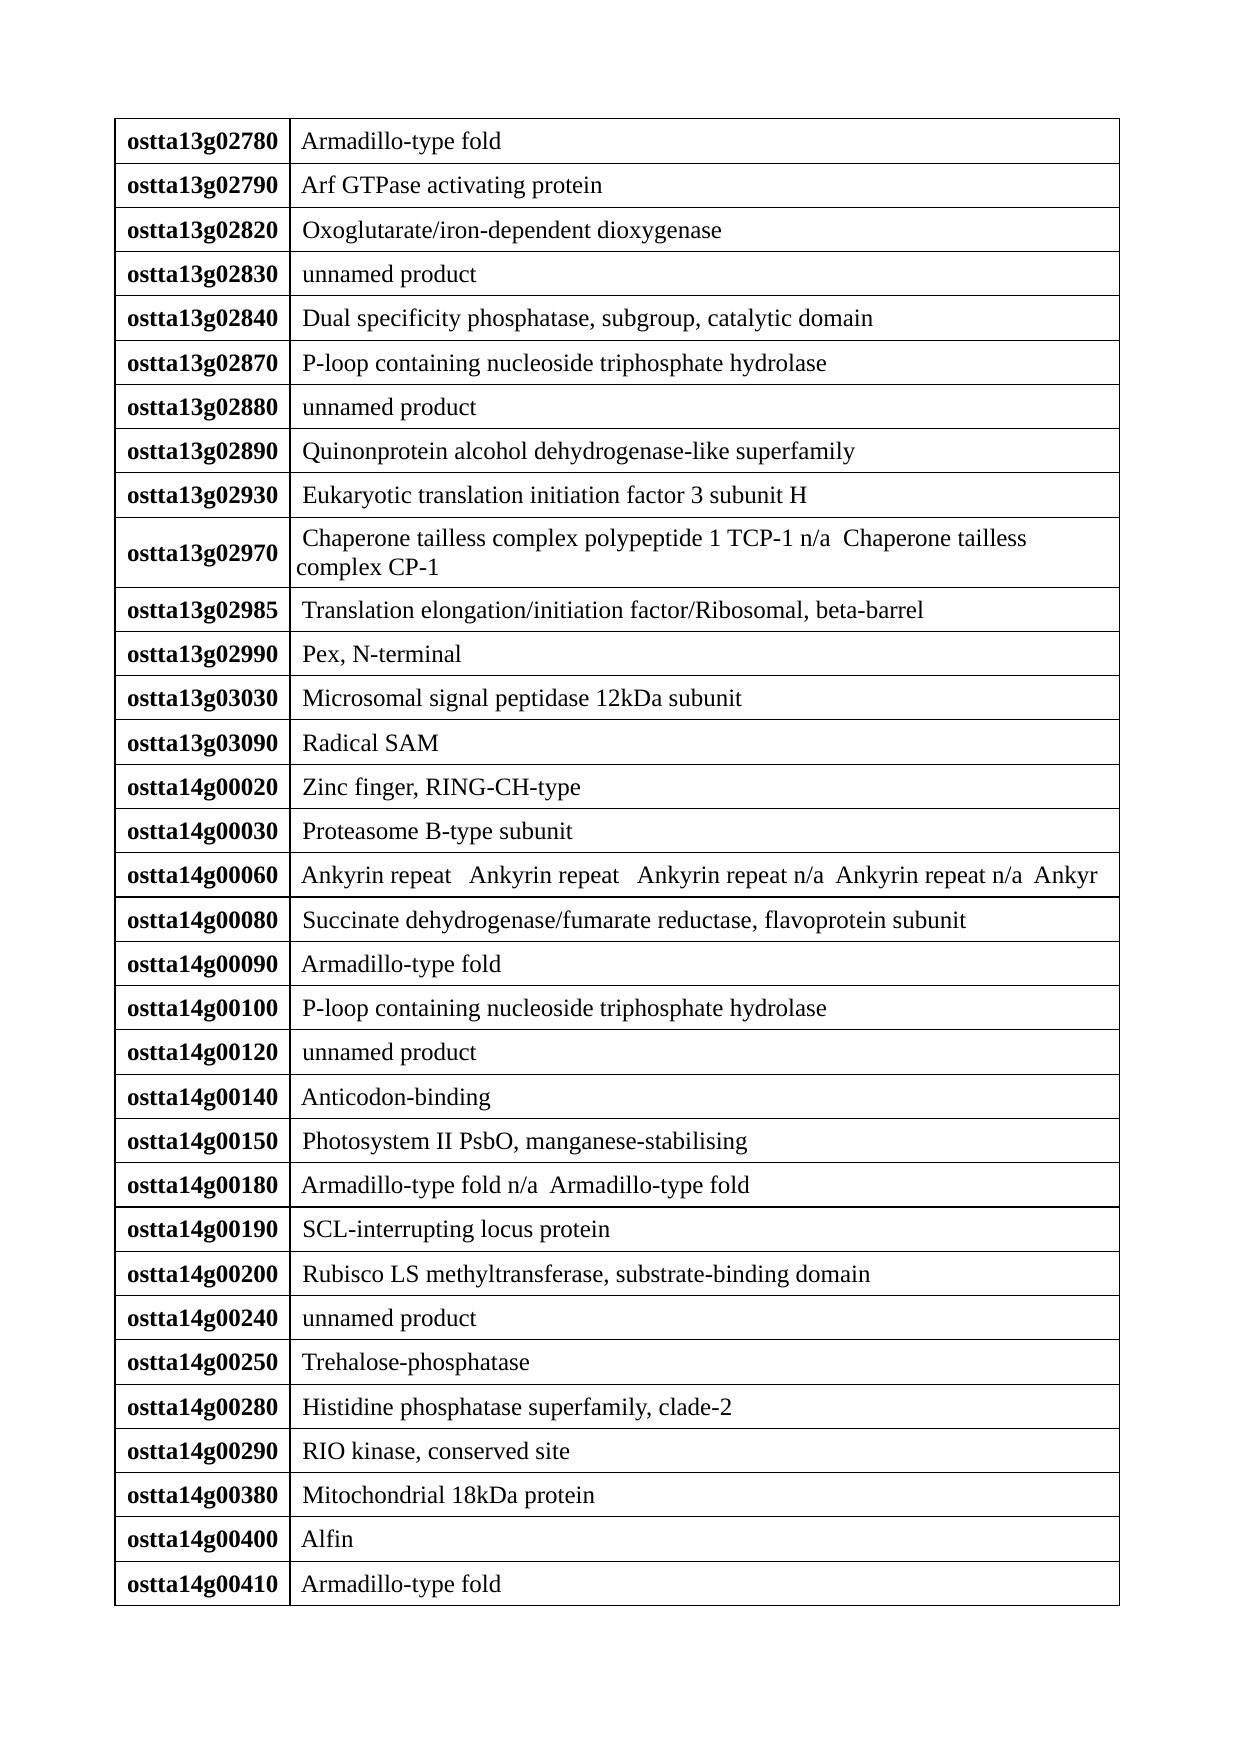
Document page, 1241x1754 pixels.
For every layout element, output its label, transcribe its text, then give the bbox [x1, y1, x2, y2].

table_cell Pex, N-terminal [291, 632, 1119, 675]
table_cell ostta14g00030 [116, 809, 289, 852]
table_cell ostta14g00290 [116, 1429, 289, 1472]
table_cell ostta13g02830 [116, 252, 289, 295]
table_cell Armadillo-type fold [291, 1562, 1119, 1605]
table_cell Oxoglutarate/iron-dependent dioxygenase [291, 208, 1119, 251]
table_cell Photosystem II PsbO, manganese-stabilising [291, 1119, 1119, 1162]
table_cell ostta14g00190 [116, 1208, 289, 1251]
table_cell ostta14g00120 [116, 1030, 289, 1073]
table_cell ostta14g00180 [116, 1163, 289, 1206]
table_cell Quinonprotein alcohol dehydrogenase-like superfamily [291, 429, 1119, 472]
table_cell ostta14g00250 [116, 1340, 289, 1383]
table_cell unnamed product [291, 252, 1119, 295]
table_cell RIO kinase, conserved site [291, 1429, 1119, 1472]
table_cell ostta14g00090 [116, 942, 289, 985]
table_cell Eukaryotic translation initiation factor 3 subunit H [291, 473, 1119, 517]
table_cell Proteasome B-type subunit [291, 809, 1119, 852]
table_cell Microsomal signal peptidase 12kDa subunit [291, 676, 1119, 719]
table_cell ostta14g00200 [116, 1252, 289, 1295]
table_cell Dual specificity phosphatase, subgroup, catalytic domain [291, 296, 1119, 339]
table_cell ostta14g00280 [116, 1385, 289, 1428]
table_cell unnamed product [291, 385, 1119, 428]
table_cell Armadillo-type fold [291, 942, 1119, 985]
table_cell Radical SAM [291, 720, 1119, 764]
table_cell ostta13g02990 [116, 632, 289, 675]
table_cell unnamed product [291, 1030, 1119, 1073]
table_cell Mitochondrial 18kDa protein [291, 1473, 1119, 1516]
table_cell Histidine phosphatase superfamily, clade-2 [291, 1385, 1119, 1428]
table_cell ostta13g02780 [116, 119, 289, 162]
table_cell Arf GTPase activating protein [291, 164, 1119, 207]
table_cell Anticodon-binding [291, 1075, 1119, 1118]
table_cell ostta14g00150 [116, 1119, 289, 1162]
table_cell ostta14g00020 [116, 765, 289, 808]
table_cell ostta13g02870 [116, 341, 289, 384]
table_cell unnamed product [291, 1296, 1119, 1339]
table_cell Translation elongation/initiation factor/Ribosomal, beta-barrel [291, 588, 1119, 631]
table_cell Trehalose-phosphatase [291, 1340, 1119, 1383]
table_cell Armadillo-type fold [291, 119, 1119, 162]
table_cell Succinate dehydrogenase/fumarate reductase, flavoprotein subunit [291, 898, 1119, 941]
table_cell Armadillo-type fold n/a Armadillo-type fold [291, 1163, 1119, 1206]
table_cell Zinc finger, RING-CH-type [291, 765, 1119, 808]
table_cell ostta14g00380 [116, 1473, 289, 1516]
table_cell ostta13g02790 [116, 164, 289, 207]
table_cell ostta13g02880 [116, 385, 289, 428]
table_cell ostta14g00410 [116, 1562, 289, 1605]
table_cell ostta14g00100 [116, 986, 289, 1029]
table_cell P-loop containing nucleoside triphosphate hydrolase [291, 986, 1119, 1029]
table_cell ostta14g00140 [116, 1075, 289, 1118]
table_cell ostta13g02930 [116, 473, 289, 517]
table_cell ostta14g00400 [116, 1517, 289, 1561]
table_cell ostta13g02840 [116, 296, 289, 339]
table_cell ostta13g03090 [116, 720, 289, 764]
table_cell Ankyrin repeat Ankyrin repeat Ankyrin repeat n/a Ankyrin repeat n/a Ankyr [291, 853, 1119, 896]
table_cell P-loop containing nucleoside triphosphate hydrolase [291, 341, 1119, 384]
table_cell ostta13g03030 [116, 676, 289, 719]
table_cell ostta13g02890 [116, 429, 289, 472]
table_cell Rubisco LS methyltransferase, substrate-binding domain [291, 1252, 1119, 1295]
table_cell ostta13g02985 [116, 588, 289, 631]
table_cell ostta14g00060 [116, 853, 289, 896]
table_cell Chaperone tailless complex polypeptide 1 TCP-1 n/a Chaperone tailless complex CP-1 [291, 518, 1119, 587]
table_cell Alfin [291, 1517, 1119, 1561]
table_cell ostta14g00240 [116, 1296, 289, 1339]
table_cell ostta13g02820 [116, 208, 289, 251]
table_cell ostta13g02970 [116, 518, 289, 587]
table_cell ostta14g00080 [116, 898, 289, 941]
table_cell SCL-interrupting locus protein [291, 1208, 1119, 1251]
